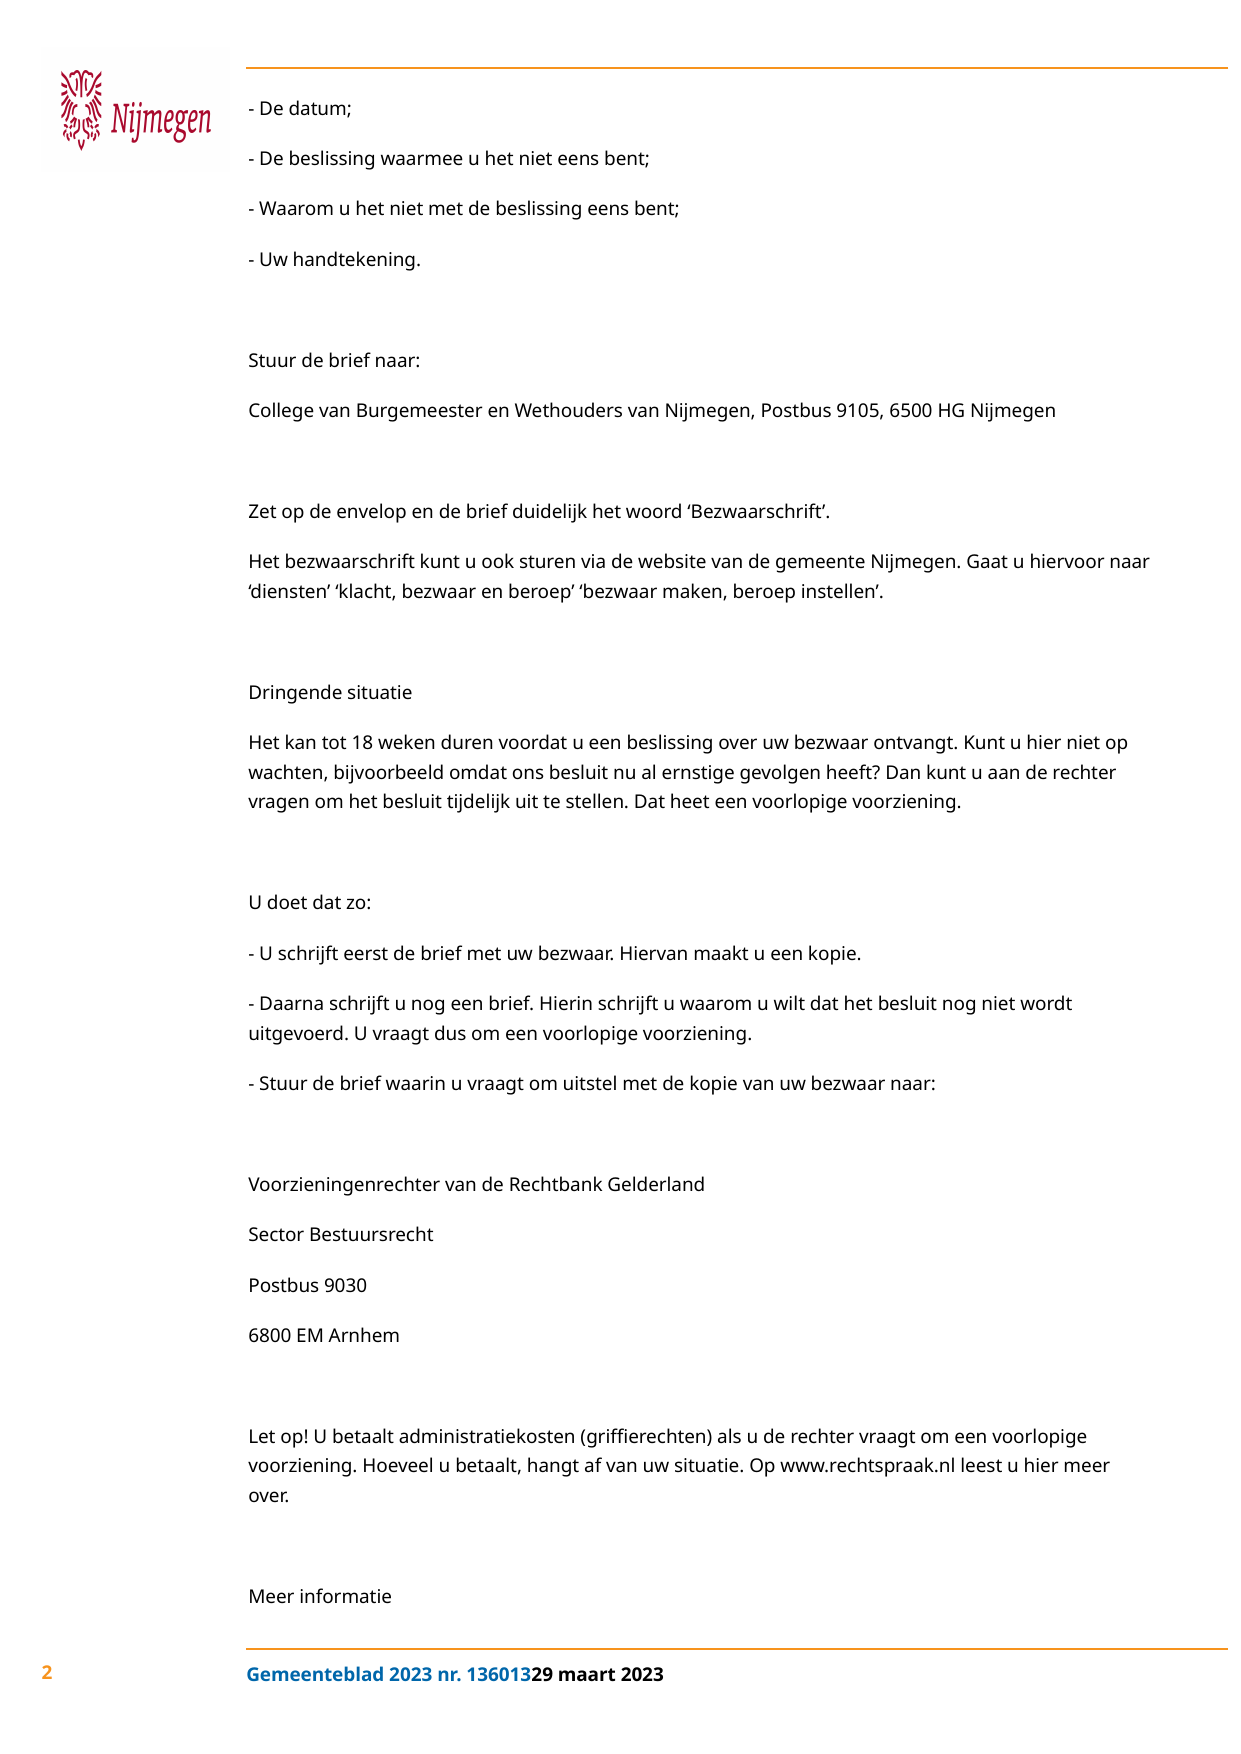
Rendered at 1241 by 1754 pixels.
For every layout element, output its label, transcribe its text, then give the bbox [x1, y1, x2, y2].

picture [41, 47, 231, 172]
text Let op! U betaalt administratiekosten (griffierechten) als u de rechter vraagt om een voorlopige voorziening. Hoeveel u betaalt, hangt af van uw situatie. Op www.rechtspraak.nl leest u hier meer over. [248, 1423, 1152, 1508]
text Het bezwaarschrift kunt u ook sturen via de website van de gemeente Nijmegen. Gaat u hiervoor naar ‘diensten’ ‘klacht, bezwaar en beroep’ ‘bezwaar maken, beroep instellen’. [248, 548, 1152, 604]
text Meer informatie [248, 1583, 1152, 1609]
text - Uw handtekening. [248, 246, 1152, 272]
text Voorzieningenrechter van de Rechtbank Gelderland [248, 1171, 1152, 1197]
text - Stuur de brief waarin u vraagt om uitstel met de kopie van uw bezwaar naar: [248, 1070, 1152, 1096]
text Postbus 9030 [248, 1272, 1152, 1298]
text College van Burgemeester en Wethouders van Nijmegen, Postbus 9105, 6500 HG Nijmegen [248, 397, 1152, 423]
text - De datum; [248, 95, 1152, 121]
text Zet op de envelop en de brief duidelijk het woord ‘Bezwaarschrift’. [248, 498, 1152, 524]
text Sector Bestuursrecht [248, 1221, 1152, 1247]
text 6800 EM Arnhem [248, 1322, 1152, 1348]
text - De beslissing waarmee u het niet eens bent; [248, 145, 1152, 171]
text - Daarna schrijft u nog een brief. Hierin schrijft u waarom u wilt dat het besluit nog niet wordt uitgevoerd. U vraagt dus om een voorlopige voorziening. [248, 990, 1152, 1046]
text - U schrijft eerst de brief met uw bezwaar. Hiervan maakt u een kopie. [248, 940, 1152, 966]
text Stuur de brief naar: [248, 347, 1152, 373]
text Dringende situatie [248, 679, 1152, 705]
text Het kan tot 18 weken duren voordat u een beslissing over uw bezwaar ontvangt. Kunt u hier niet op wachten, bijvoorbeeld omdat ons besluit nu al ernstige gevolgen heeft? Dan kunt u aan de rechter vragen om het besluit tijdelijk uit te stellen. Dat heet een voorlopige voorziening. [248, 729, 1152, 814]
text U doet dat zo: [248, 889, 1152, 915]
text - Waarom u het niet met de beslissing eens bent; [248, 196, 1152, 221]
